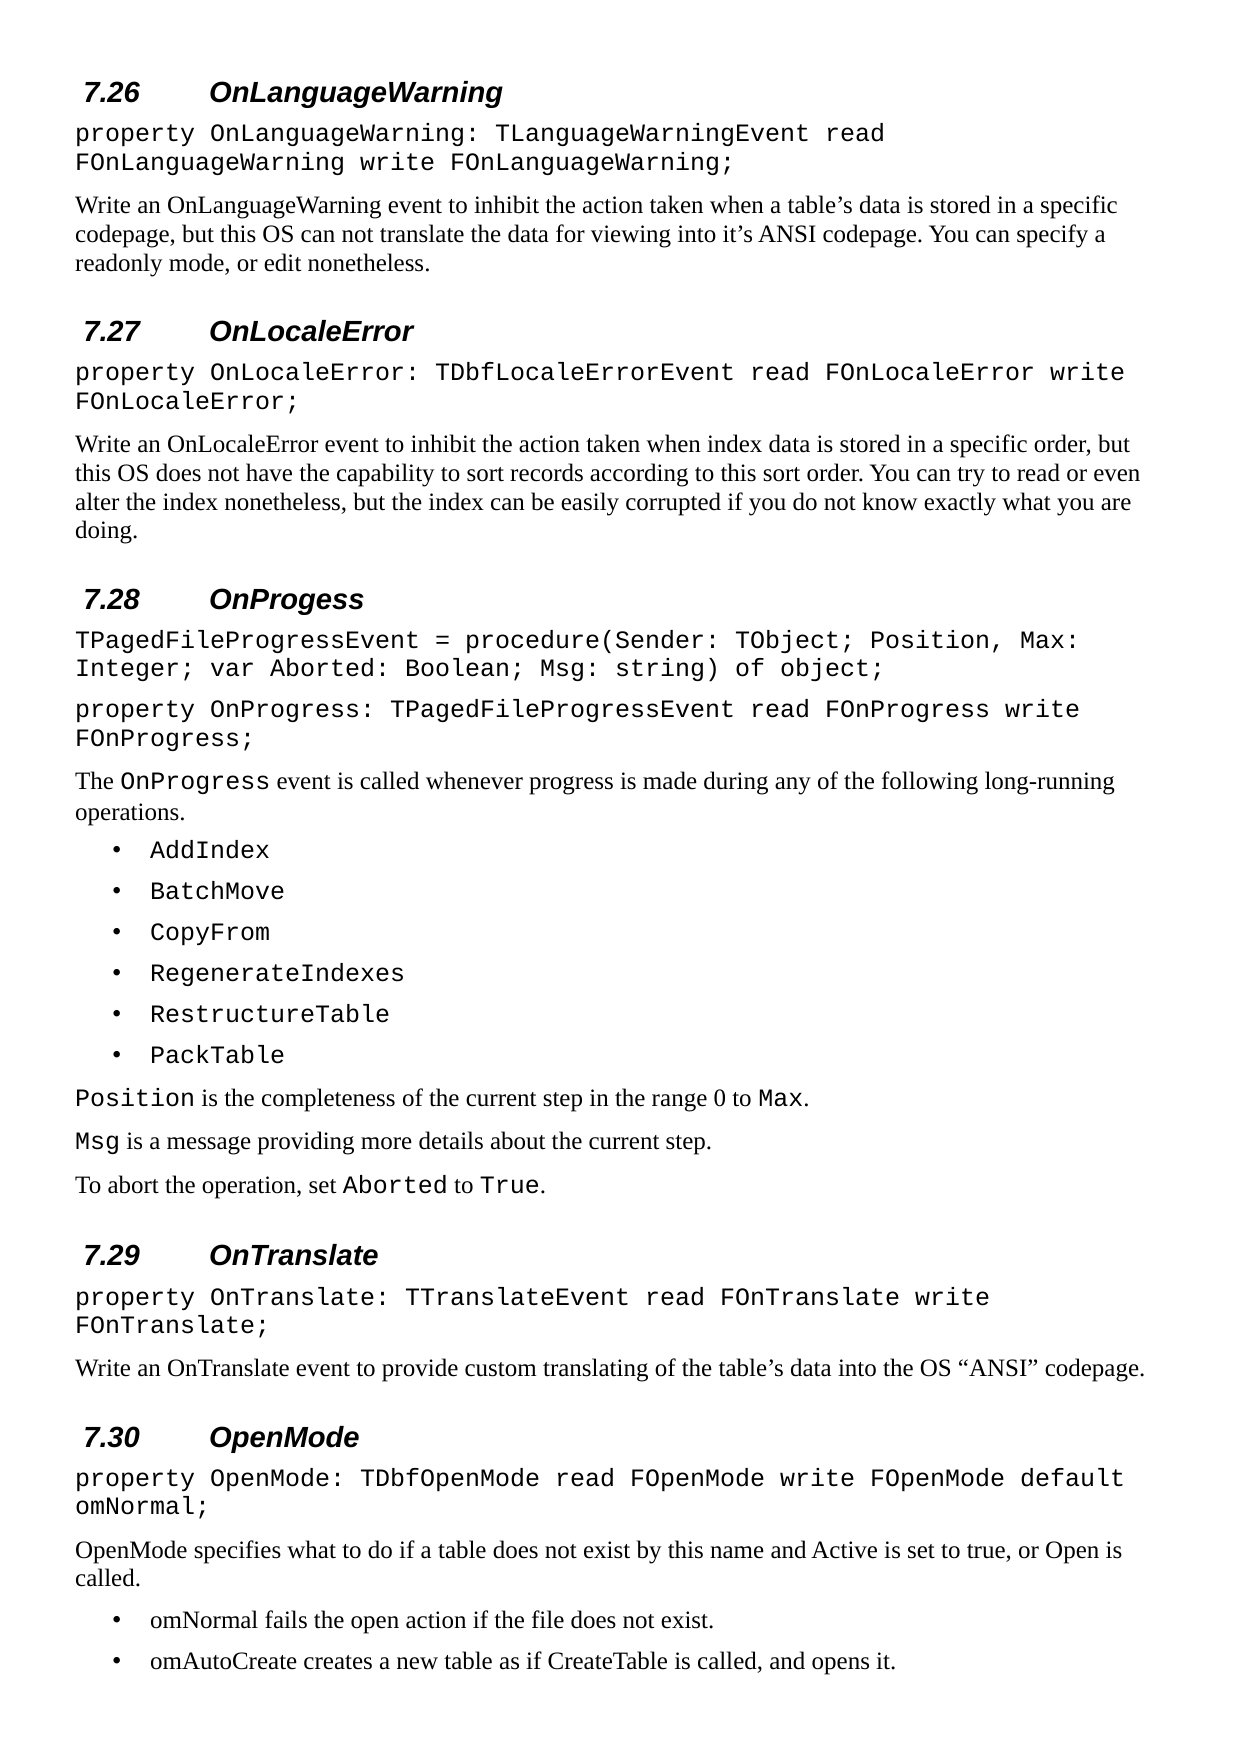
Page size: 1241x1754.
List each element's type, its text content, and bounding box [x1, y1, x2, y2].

text Write an OnLocaleError event to inhibit the action taken when index data is stored in a specific order, but this OS does not have the capability to sort records according to this sort order. You can try to read or even alter the index nonetheless, but the index can be easily corrupted if you do not know exactly what you are doing. [75, 429, 1165, 544]
text property OnProgress: TPagedFileProgressEvent read FOnProgress write FOnProgress; [75, 697, 1165, 753]
text property OnLanguageWarning: TLanguageWarningEvent read FOnLanguageWarning write FOnLanguageWarning; [75, 121, 1165, 178]
list RestructureTable [112, 1001, 1165, 1030]
text To abort the operation, set Aborted to True. [75, 1170, 1165, 1201]
text property OpenMode: TDbfOpenMode read FOpenMode write FOpenMode default omNormal; [75, 1466, 1165, 1522]
list AddIndex [112, 838, 1165, 866]
text Write an OnTranslate event to provide custom translating of the table’s data into the OS “ANSI” codepage. [75, 1353, 1165, 1382]
text OpenMode specifies what to do if a table does not exist by this name and Active is set to true, or Open is called. [75, 1535, 1165, 1592]
subtitle OnProgess [75, 582, 1165, 615]
list PackTable [112, 1042, 1165, 1071]
text property OnTranslate: TTranslateEvent read FOnTranslate write FOnTranslate; [75, 1284, 1165, 1341]
list omNormal fails the open action if the file does not exist. [112, 1605, 1165, 1633]
list RegenerateIndexes [112, 961, 1165, 989]
list omAutoCreate creates a new table as if CreateTable is called, and opens it. [112, 1646, 1165, 1675]
text Position is the completeness of the current step in the range 0 to Max. [75, 1083, 1165, 1114]
text The OnProgress event is called whenever progress is made during any of the following long-running operations. [75, 766, 1165, 826]
subtitle OnLocaleError [75, 314, 1165, 347]
text Msg is a message providing more details about the current step. [75, 1126, 1165, 1157]
list CopyFrom [112, 920, 1165, 948]
subtitle OnLanguageWarning [75, 75, 1165, 108]
text TPagedFileProgressEvent = procedure(Sender: TObject; Position, Max: Integer; var Aborted: Boolean; Msg: string) of object; [75, 628, 1165, 684]
text Write an OnLanguageWarning event to inhibit the action taken when a table’s data is stored in a specific codepage, but this OS can not translate the data for viewing into it’s ANSI codepage. You can specify a readonly mode, or edit nonetheless. [75, 190, 1165, 276]
subtitle OnTranslate [75, 1238, 1165, 1272]
list BatchMove [112, 879, 1165, 907]
subtitle OpenMode [75, 1419, 1165, 1453]
text property OnLocaleError: TDbfLocaleErrorEvent read FOnLocaleError write FOnLocaleError; [75, 360, 1165, 417]
